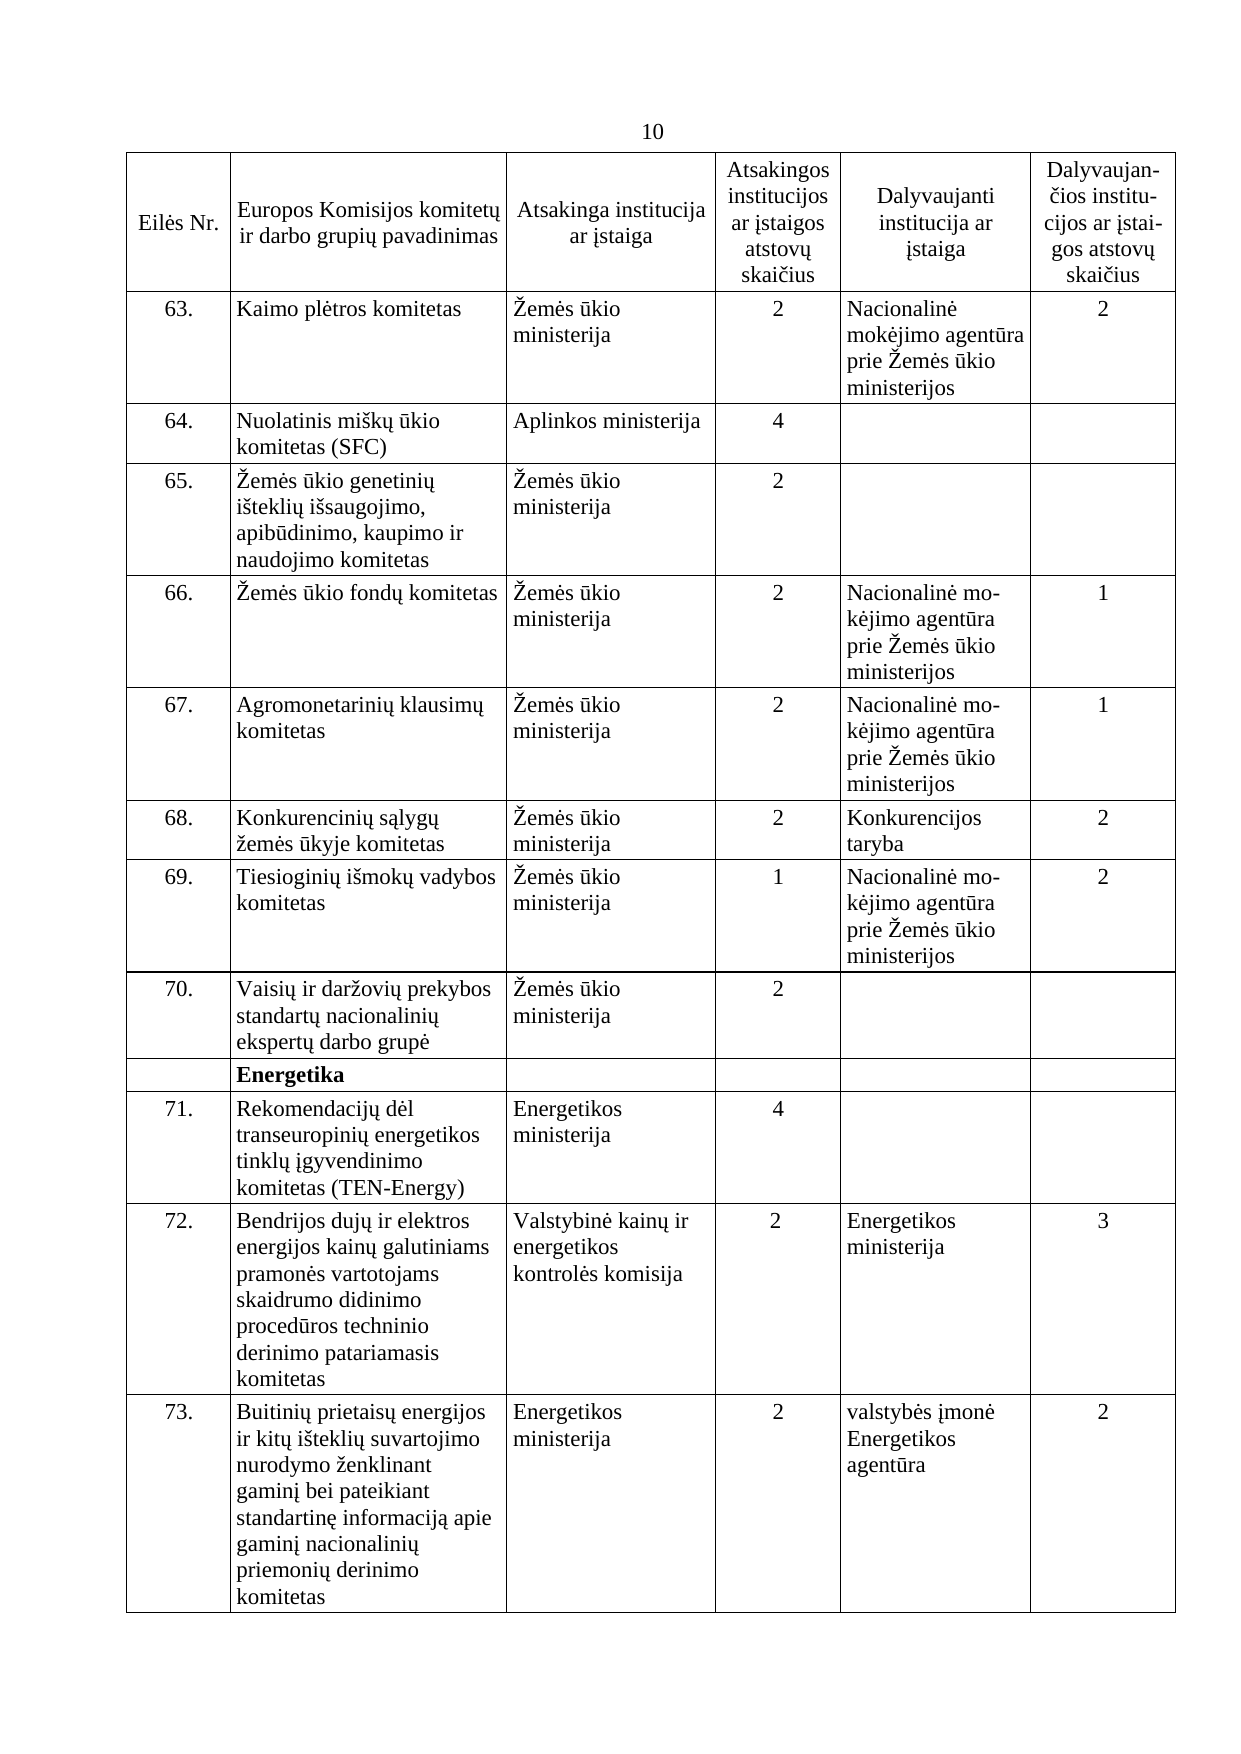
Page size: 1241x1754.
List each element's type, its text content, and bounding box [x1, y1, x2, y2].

table_cell 2 [716, 1395, 840, 1612]
table_cell 2 [1031, 1395, 1175, 1612]
table_cell 67. [127, 688, 230, 799]
table_cell 71. [127, 1092, 230, 1203]
table_cell 3 [1031, 1204, 1175, 1394]
table_cell 66. [127, 576, 230, 687]
table_cell Žemės ūkio ministerija [507, 973, 715, 1057]
table_cell 2 [716, 576, 840, 687]
table_cell Žemės ūkio ministerija [507, 801, 715, 859]
table_cell Kaimo plėtros komitetas [231, 292, 506, 403]
table_cell 73. [127, 1395, 230, 1612]
table_header Dalyvaujanti institucija ar įstaiga [841, 153, 1030, 291]
table_cell Nacionalinė mo­kėjimo agentūra prie Žemės ūkio ministerijos [841, 860, 1030, 971]
table_cell [1031, 973, 1175, 1057]
table_header Europos Komisijos komitetų ir darbo grupių pavadinimas [231, 153, 506, 291]
table_cell 2 [1031, 860, 1175, 971]
table_cell 69. [127, 860, 230, 971]
table_cell 2 [1031, 292, 1175, 403]
table_cell 2 [716, 464, 840, 575]
table_cell 2 [716, 1204, 840, 1394]
table_cell valstybės įmonė Energetikos agentūra [841, 1395, 1030, 1612]
table_cell [507, 1059, 715, 1091]
table_cell Žemės ūkio fondų komitetas [231, 576, 506, 687]
table_cell 72. [127, 1204, 230, 1394]
table_cell [841, 464, 1030, 575]
table_cell 63. [127, 292, 230, 403]
table_cell Nacionalinė mokėjimo agentūra prie Žemės ūkio ministerijos [841, 292, 1030, 403]
table_cell [1031, 404, 1175, 463]
table_cell Vaisių ir daržovių prekybos standartų nacionalinių ekspertų darbo grupė [231, 973, 506, 1057]
table_cell 70. [127, 973, 230, 1057]
table_cell [1031, 1059, 1175, 1091]
table_cell Aplinkos ministerija [507, 404, 715, 463]
table_cell Bendrijos dujų ir elektros energijos kainų galutiniams pramonės vartotojams skaidrumo didinimo procedūros techninio derinimo patariamasis komitetas [231, 1204, 506, 1394]
table_cell 2 [1031, 801, 1175, 859]
table_cell Konkurencinių sąlygų žemės ūkyje komitetas [231, 801, 506, 859]
table_cell 64. [127, 404, 230, 463]
table_cell 1 [1031, 576, 1175, 687]
table_cell Agromonetarinių klausimų komitetas [231, 688, 506, 799]
table_cell Energetikos ministerija [841, 1204, 1030, 1394]
table_cell 4 [716, 404, 840, 463]
table_cell Žemės ūkio ministerija [507, 576, 715, 687]
table_cell Buitinių prietaisų energijos ir kitų išteklių suvartojimo nurodymo ženklinant gaminį bei pateikiant standartinę informaciją apie gaminį nacionalinių priemonių derinimo komitetas [231, 1395, 506, 1612]
table_cell Energetika [231, 1059, 506, 1091]
table_cell Energetikos ministerija [507, 1395, 715, 1612]
table_cell Tiesioginių išmokų vadybos komitetas [231, 860, 506, 971]
table_cell 2 [716, 688, 840, 799]
table_header Dalyvaujan­čios institu­cijos ar įstai­gos atstovų skaičius [1031, 153, 1175, 291]
table_cell 4 [716, 1092, 840, 1203]
table_cell [127, 1059, 230, 1091]
table_cell 2 [716, 292, 840, 403]
table_cell Žemės ūkio genetinių išteklių išsaugojimo, apibūdinimo, kaupimo ir naudojimo komitetas [231, 464, 506, 575]
table_cell 65. [127, 464, 230, 575]
table_cell [716, 1059, 840, 1091]
table_cell Žemės ūkio ministerija [507, 464, 715, 575]
table_cell 2 [716, 801, 840, 859]
table_cell [841, 1059, 1030, 1091]
table_cell Konkurencijos taryba [841, 801, 1030, 859]
table_header Atsakingos institucijos ar įstaigos atstovų skaičius [716, 153, 840, 291]
table_cell Žemės ūkio ministerija [507, 688, 715, 799]
table_cell 1 [1031, 688, 1175, 799]
table_cell [841, 404, 1030, 463]
table_header Atsakinga institucija ar įstaiga [507, 153, 715, 291]
table_cell Rekomendacijų dėl transeuro­pi­nių energetikos tinklų įgyvendinimo komitetas (TEN-Energy) [231, 1092, 506, 1203]
table_cell 2 [716, 973, 840, 1057]
table_cell [841, 973, 1030, 1057]
table_cell [841, 1092, 1030, 1203]
table_cell [1031, 1092, 1175, 1203]
table_cell Žemės ūkio ministerija [507, 860, 715, 971]
table_cell [1031, 464, 1175, 575]
table_cell 68. [127, 801, 230, 859]
table_cell Valstybinė kainų ir energetikos kontrolės komisija [507, 1204, 715, 1394]
table_cell Nacionalinė mo­kėjimo agentūra prie Žemės ūkio ministerijos [841, 688, 1030, 799]
table_cell 1 [716, 860, 840, 971]
table_header Eilės Nr. [127, 153, 230, 291]
table_cell Energetikos ministerija [507, 1092, 715, 1203]
table_cell Nacionalinė mo­kėjimo agentūra prie Žemės ūkio ministerijos [841, 576, 1030, 687]
table_cell Nuolatinis miškų ūkio komitetas (SFC) [231, 404, 506, 463]
table_cell Žemės ūkio ministerija [507, 292, 715, 403]
